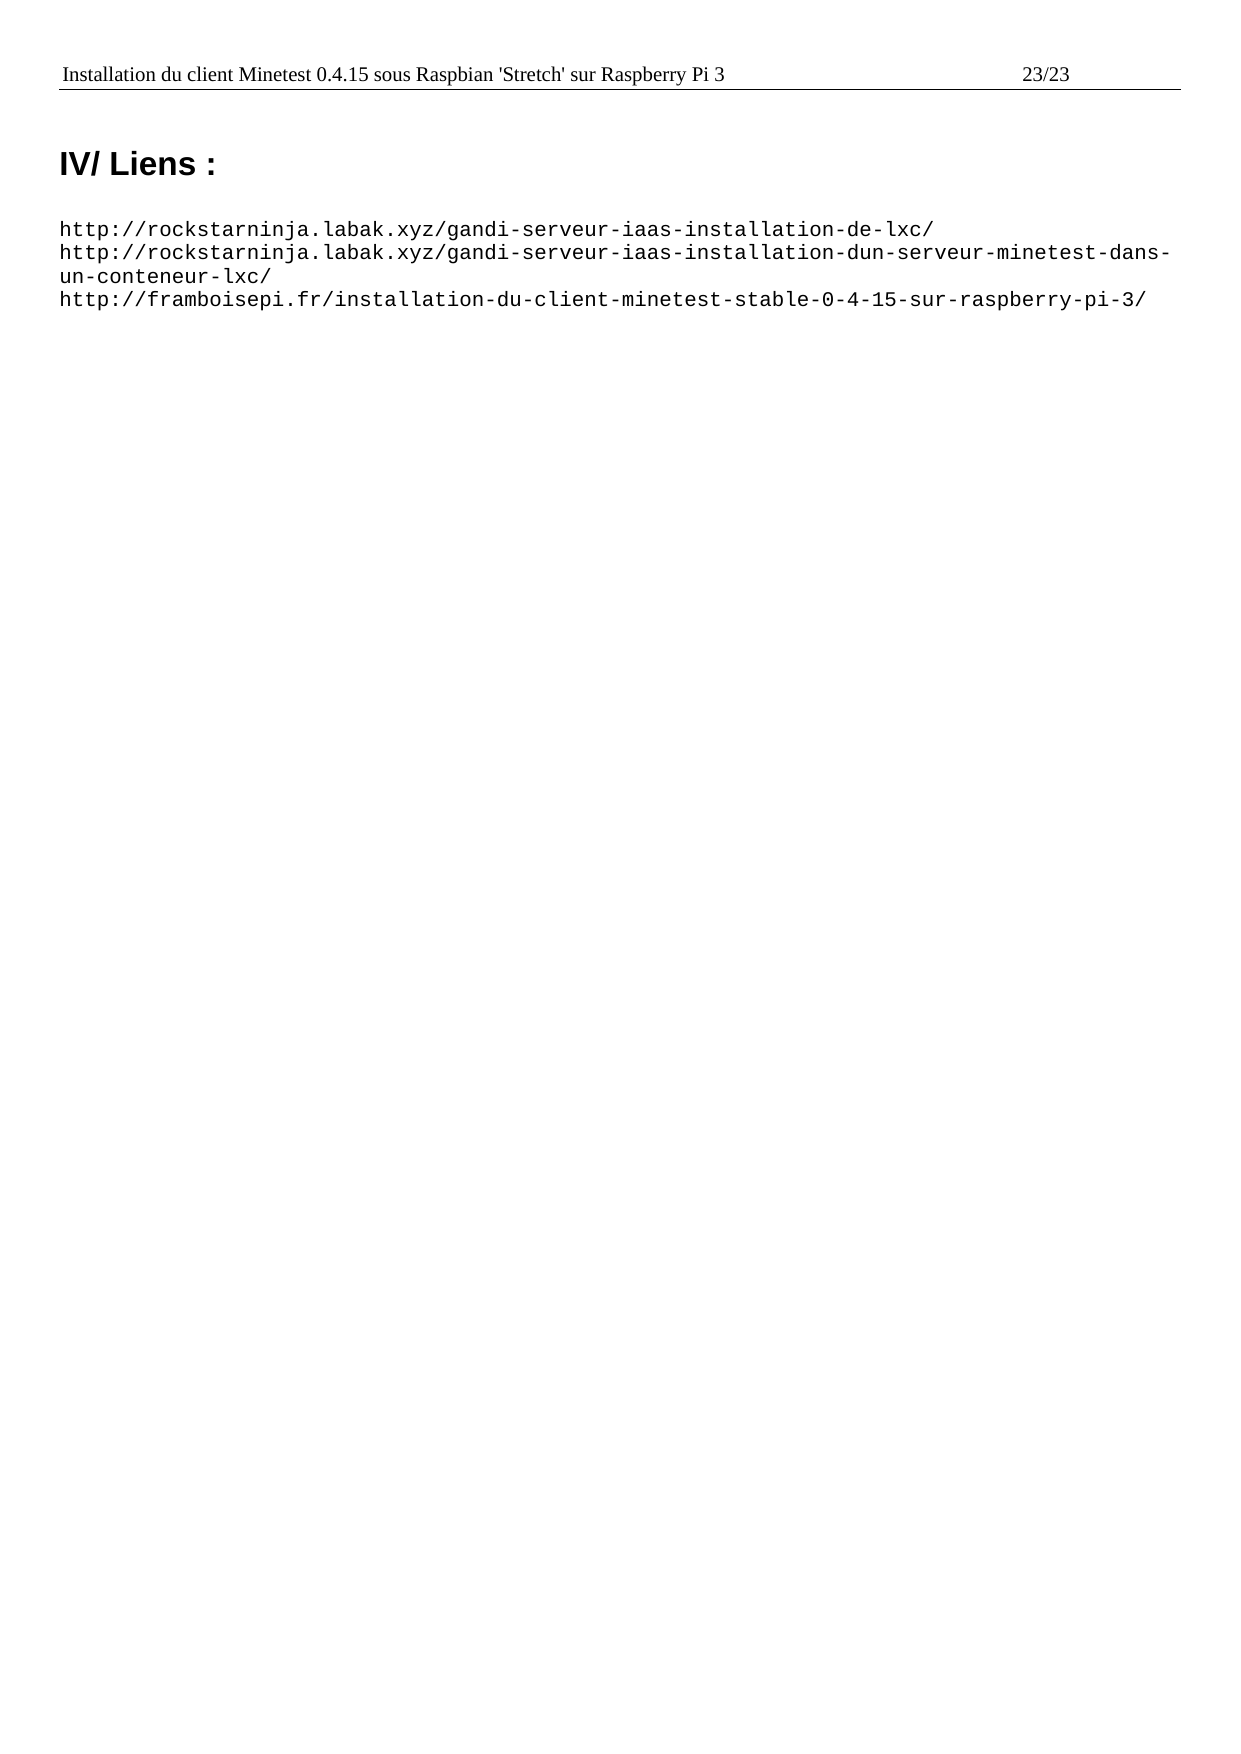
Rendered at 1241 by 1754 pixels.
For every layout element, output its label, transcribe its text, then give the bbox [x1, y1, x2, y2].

text http://rockstarninja.labak.xyz/gandi-serveur-iaas-installation-dun-serveur-minetest-dans-un-conteneur-lxc/ [59, 242, 1181, 289]
text http://rockstarninja.labak.xyz/gandi-serveur-iaas-installation-de-lxc/ [59, 218, 1181, 242]
subtitle IV/ Liens : [59, 143, 1181, 182]
text http://framboisepi.fr/installation-du-client-minetest-stable-0-4-15-sur-raspberry-pi-3/ [59, 289, 1181, 313]
